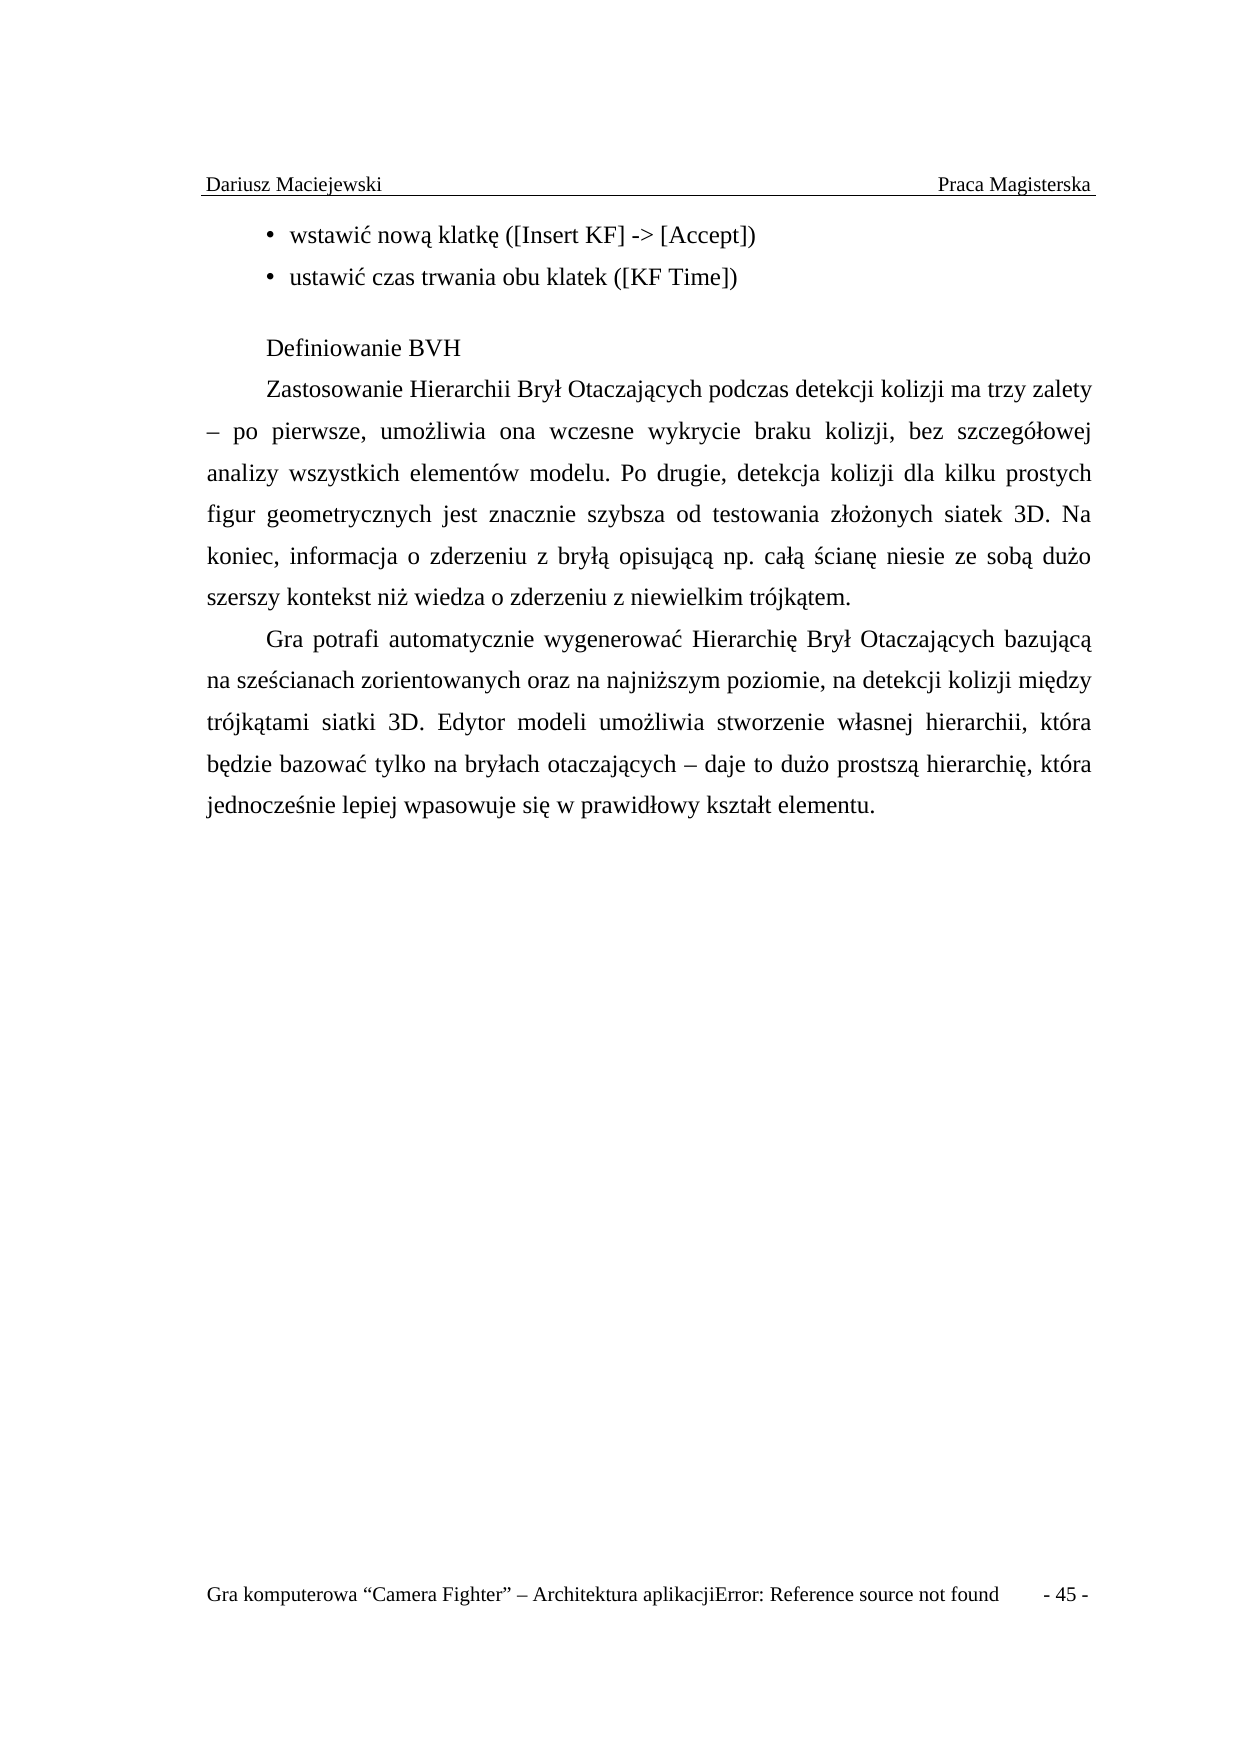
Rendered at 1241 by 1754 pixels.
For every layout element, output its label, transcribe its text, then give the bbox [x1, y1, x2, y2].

list wstawić nową klatkę ([Insert KF] -> [Accept]) [266, 221, 1092, 249]
text Gra potrafi automatycznie wygenerować Hierarchię Brył Otaczających bazującą na sześcianach zorientowanych oraz na najniższym poziomie, na detekcji kolizji między trójkątami siatki 3D. Edytor modeli umożliwia stworzenie własnej hierarchii, która będzie bazować tylko na bryłach otaczających – daje to dużo prostszą hierarchię, która jednocześnie lepiej wpasowuje się w prawidłowy kształt elementu. [207, 625, 1092, 819]
text Definiowanie BVH [207, 334, 1092, 362]
list ustawić czas trwania obu klatek ([KF Time]) [266, 263, 1092, 291]
text Zastosowanie Hierarchii Brył Otaczających podczas detekcji kolizji ma trzy zalety – po pierwsze, umożliwia ona wczesne wykrycie braku kolizji, bez szczegółowej analizy wszystkich elementów modelu. Po drugie, detekcja kolizji dla kilku prostych figur geometrycznych jest znacznie szybsza od testowania złożonych siatek 3D. Na koniec, informacja o zderzeniu z bryłą opisującą np. całą ścianę niesie ze sobą dużo szerszy kontekst niż wiedza o zderzeniu z niewielkim trójkątem. [207, 376, 1092, 611]
